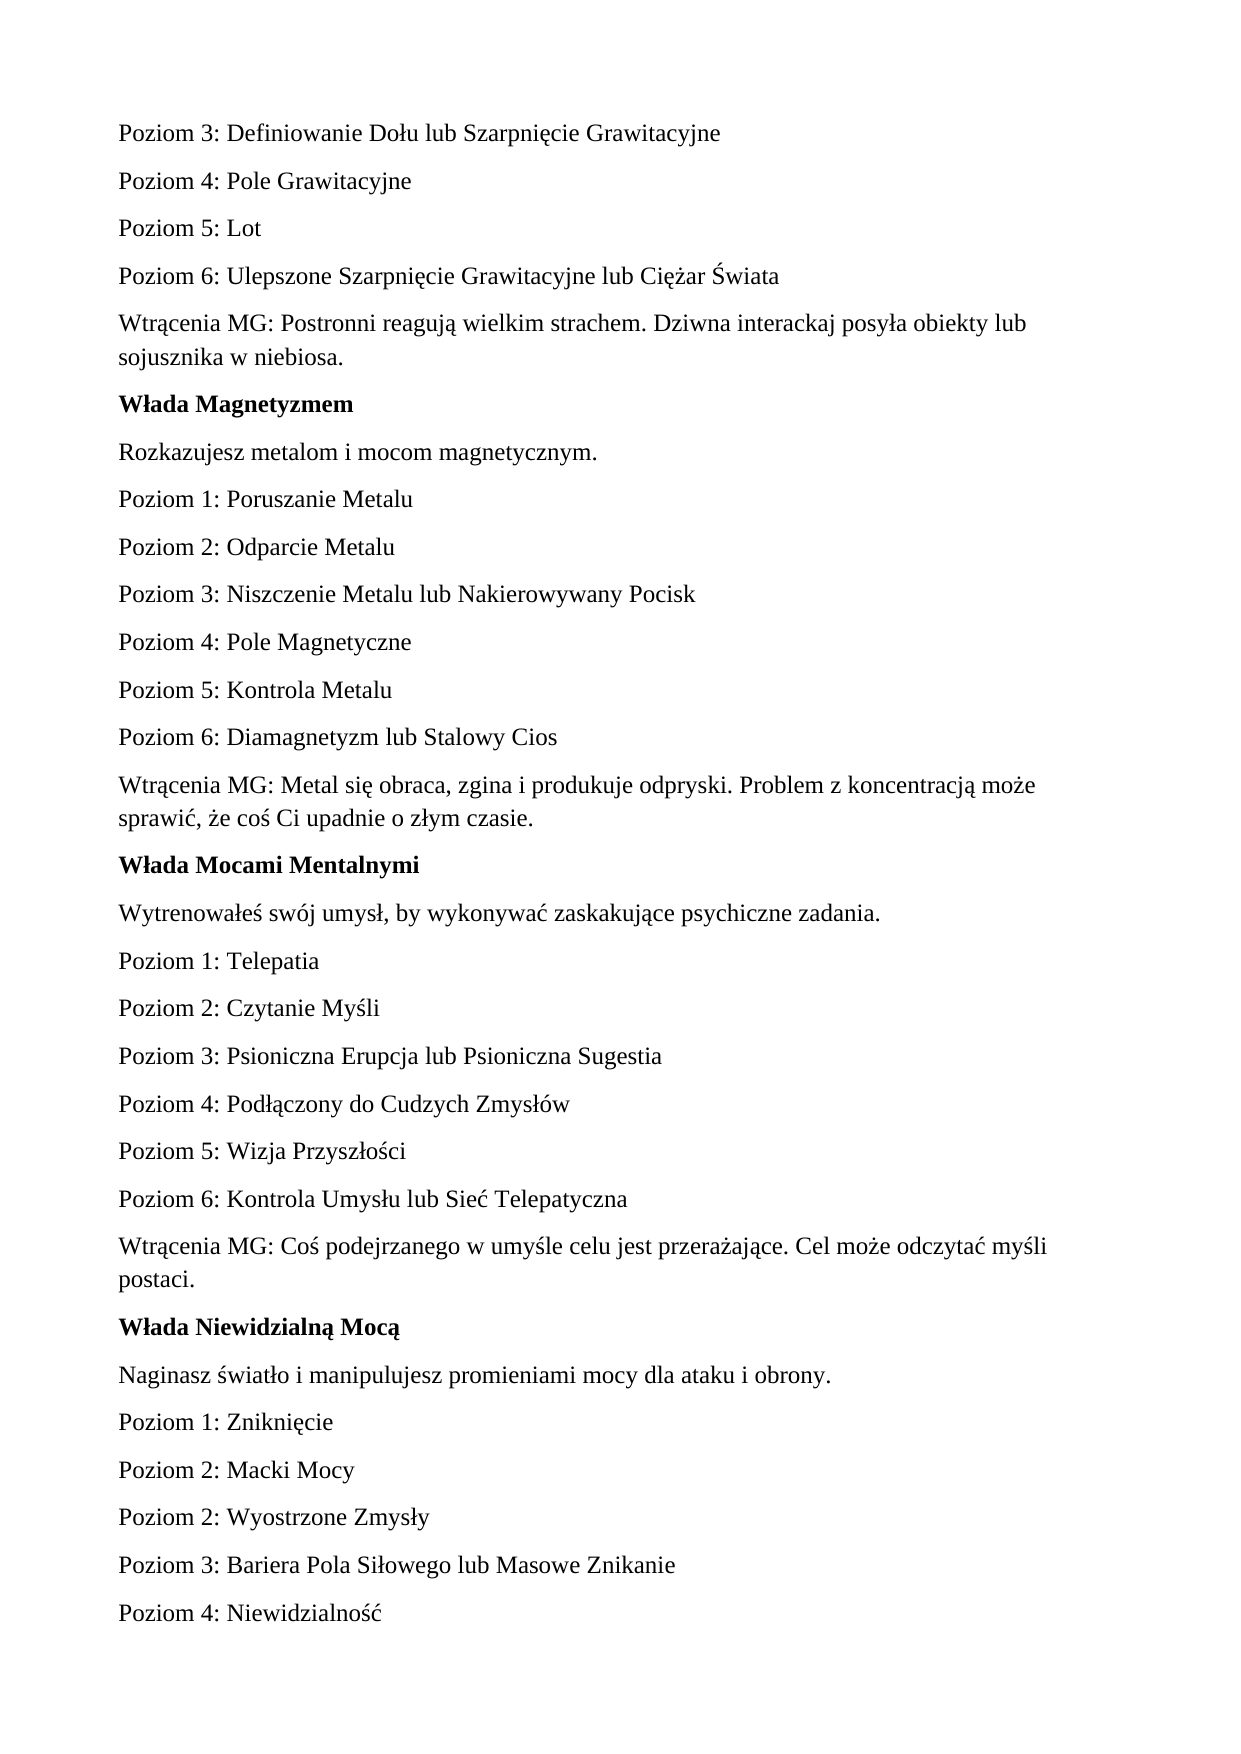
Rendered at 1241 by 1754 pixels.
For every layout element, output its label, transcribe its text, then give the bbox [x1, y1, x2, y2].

text Wtrącenia MG: Postronni reagują wielkim strachem. Dziwna interackaj posyła obiekty lub sojusznika w niebiosa. [118, 308, 1122, 370]
text Wtrącenia MG: Coś podejrzanego w umyśle celu jest przerażające. Cel może odczytać myśli postaci. [118, 1231, 1122, 1293]
text Poziom 2: Macki Mocy [118, 1455, 1122, 1484]
text Poziom 6: Diamagnetyzm lub Stalowy Cios [118, 722, 1122, 751]
text Włada Magnetyzmem [118, 389, 1122, 418]
text Wtrącenia MG: Metal się obraca, zgina i produkuje odpryski. Problem z koncentracją może sprawić, że coś Ci upadnie o złym czasie. [118, 770, 1122, 832]
text Włada Mocami Mentalnymi [118, 851, 1122, 879]
text Poziom 2: Odparcie Metalu [118, 532, 1122, 561]
text Poziom 1: Poruszanie Metalu [118, 484, 1122, 513]
text Poziom 5: Lot [118, 213, 1122, 242]
text Poziom 4: Niewidzialność [118, 1598, 1122, 1626]
text Poziom 2: Wyostrzone Zmysły [118, 1502, 1122, 1531]
text Naginasz światło i manipulujesz promieniami mocy dla ataku i obrony. [118, 1360, 1122, 1388]
text Poziom 3: Psioniczna Erupcja lub Psioniczna Sugestia [118, 1041, 1122, 1070]
text Poziom 2: Czytanie Myśli [118, 993, 1122, 1022]
text Poziom 1: Telepatia [118, 946, 1122, 974]
text Rozkazujesz metalom i mocom magnetycznym. [118, 437, 1122, 466]
text Poziom 1: Zniknięcie [118, 1407, 1122, 1436]
text Poziom 6: Kontrola Umysłu lub Sieć Telepatyczna [118, 1184, 1122, 1213]
text Poziom 3: Definiowanie Dołu lub Szarpnięcie Grawitacyjne [118, 118, 1122, 147]
text Włada Niewidzialną Mocą [118, 1312, 1122, 1341]
text Wytrenowałeś swój umysł, by wykonywać zaskakujące psychiczne zadania. [118, 898, 1122, 927]
text Poziom 4: Pole Grawitacyjne [118, 166, 1122, 194]
text Poziom 3: Bariera Pola Siłowego lub Masowe Znikanie [118, 1550, 1122, 1579]
text Poziom 3: Niszczenie Metalu lub Nakierowywany Pocisk [118, 579, 1122, 608]
text Poziom 4: Podłączony do Cudzych Zmysłów [118, 1089, 1122, 1117]
text Poziom 4: Pole Magnetyczne [118, 627, 1122, 656]
text Poziom 5: Kontrola Metalu [118, 675, 1122, 703]
text Poziom 6: Ulepszone Szarpnięcie Grawitacyjne lub Ciężar Świata [118, 261, 1122, 290]
text Poziom 5: Wizja Przyszłości [118, 1136, 1122, 1165]
